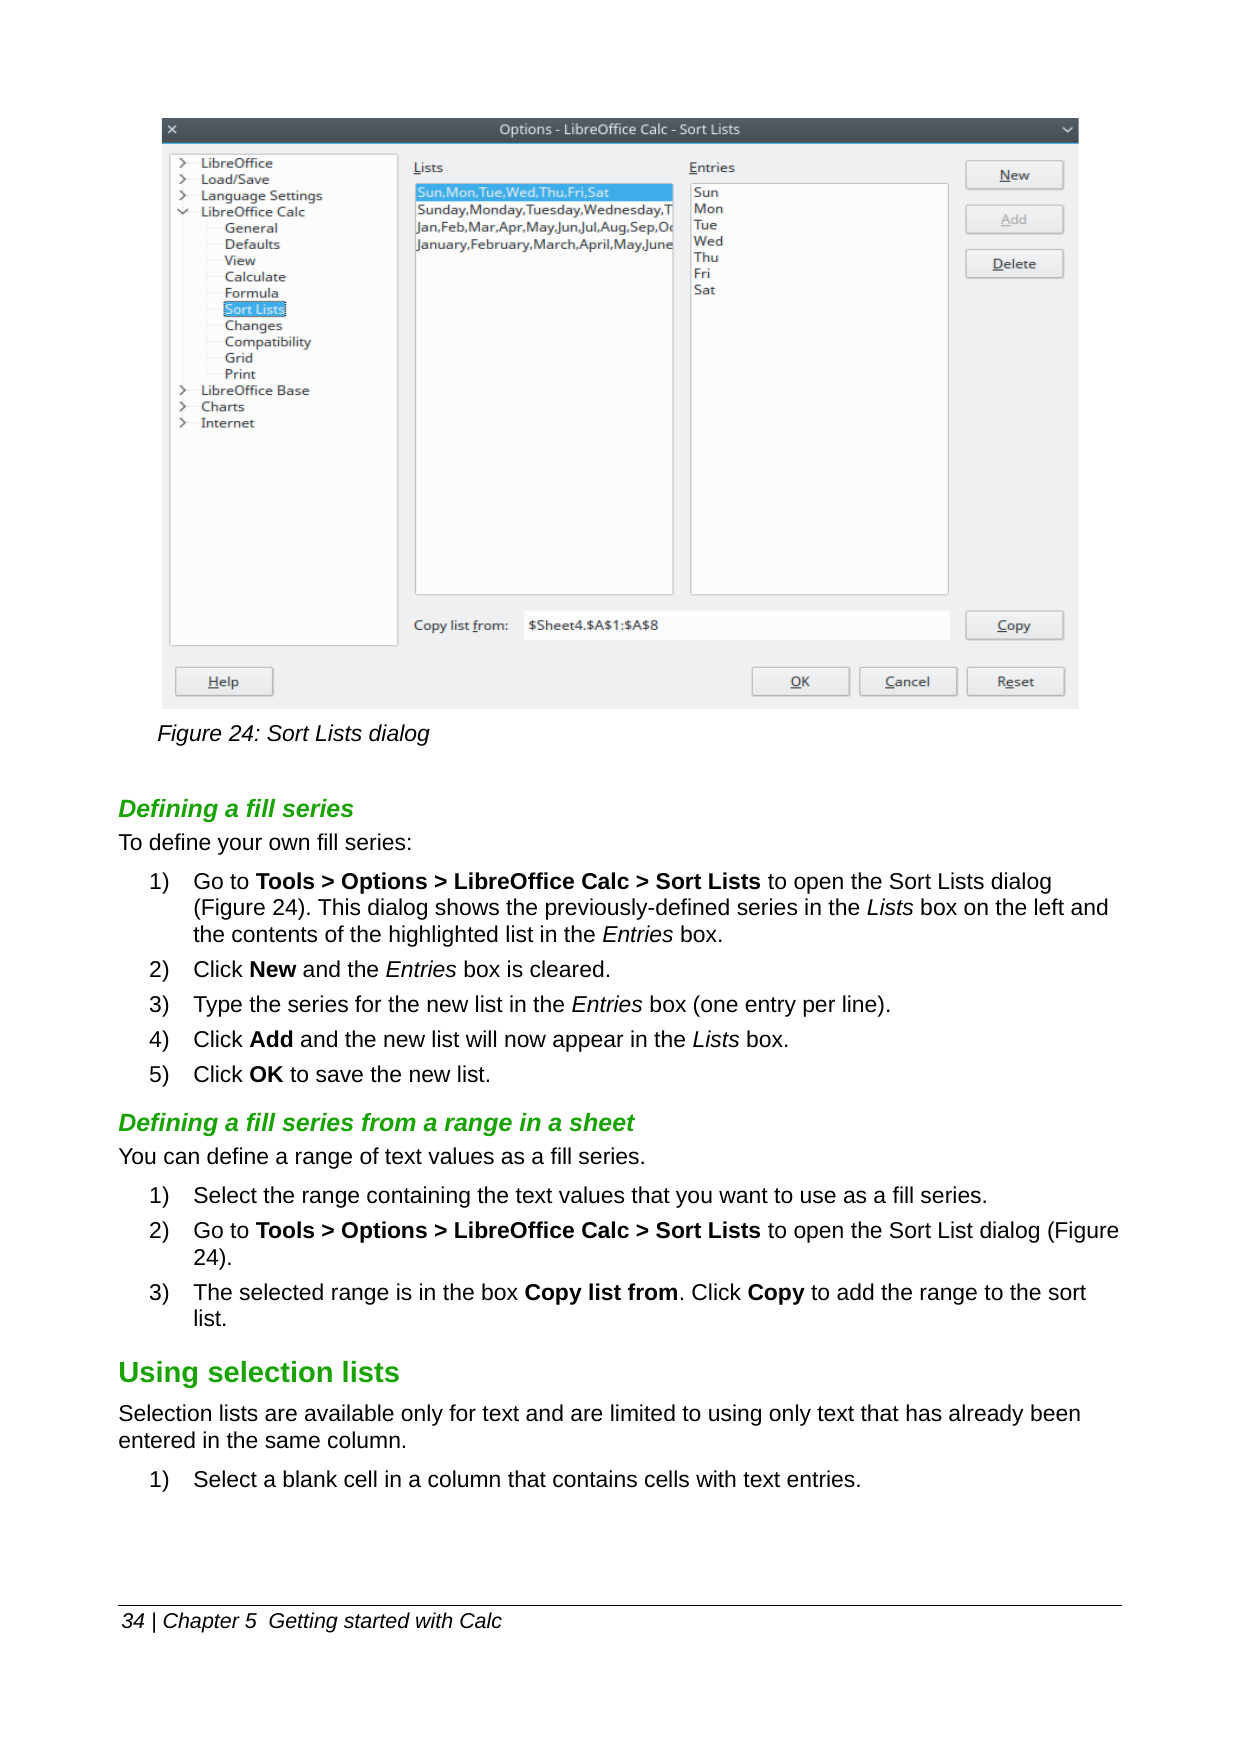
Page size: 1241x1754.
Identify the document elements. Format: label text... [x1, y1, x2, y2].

subtitle Defining a fill series [118, 794, 1122, 823]
list To define your own fill series: [118, 829, 1122, 855]
subtitle Defining a fill series from a range in a sheet [118, 1108, 1122, 1137]
list Go to Tools > Options > LibreOffice Calc > Sort Lists to open the Sort Lists dialog (Figure 24). This dialog shows the previously-defined series in the Lists box on the left and the contents of the highlighted list in the Entries box. [169, 868, 1122, 947]
list Click New and the Entries box is cleared. [169, 956, 1122, 982]
text Selection lists are available only for text and are limited to using only text that has already been entered in the same column. [118, 1400, 1122, 1453]
picture [161, 118, 1079, 709]
list Click OK to save the new list. [169, 1061, 1122, 1088]
list Click Add and the new list will now appear in the Lists box. [169, 1026, 1122, 1053]
text You can define a range of text values as a fill series. [118, 1143, 1122, 1169]
list Select a blank cell in a column that contains cells with text entries. [169, 1466, 1122, 1492]
list Type the series for the new list in the Entries box (one entry per line). [169, 991, 1122, 1017]
list Select the range containing the text values that you want to use as a fill series. [169, 1182, 1122, 1208]
text Figure 24: Sort Lists dialog [157, 720, 1083, 746]
subtitle Using selection lists [118, 1355, 1122, 1389]
list Go to Tools > Options > LibreOffice Calc > Sort Lists to open the Sort List dialog (Figure 24). [169, 1217, 1122, 1270]
list The selected range is in the box Copy list from. Click Copy to add the range to the sort list. [169, 1279, 1122, 1331]
